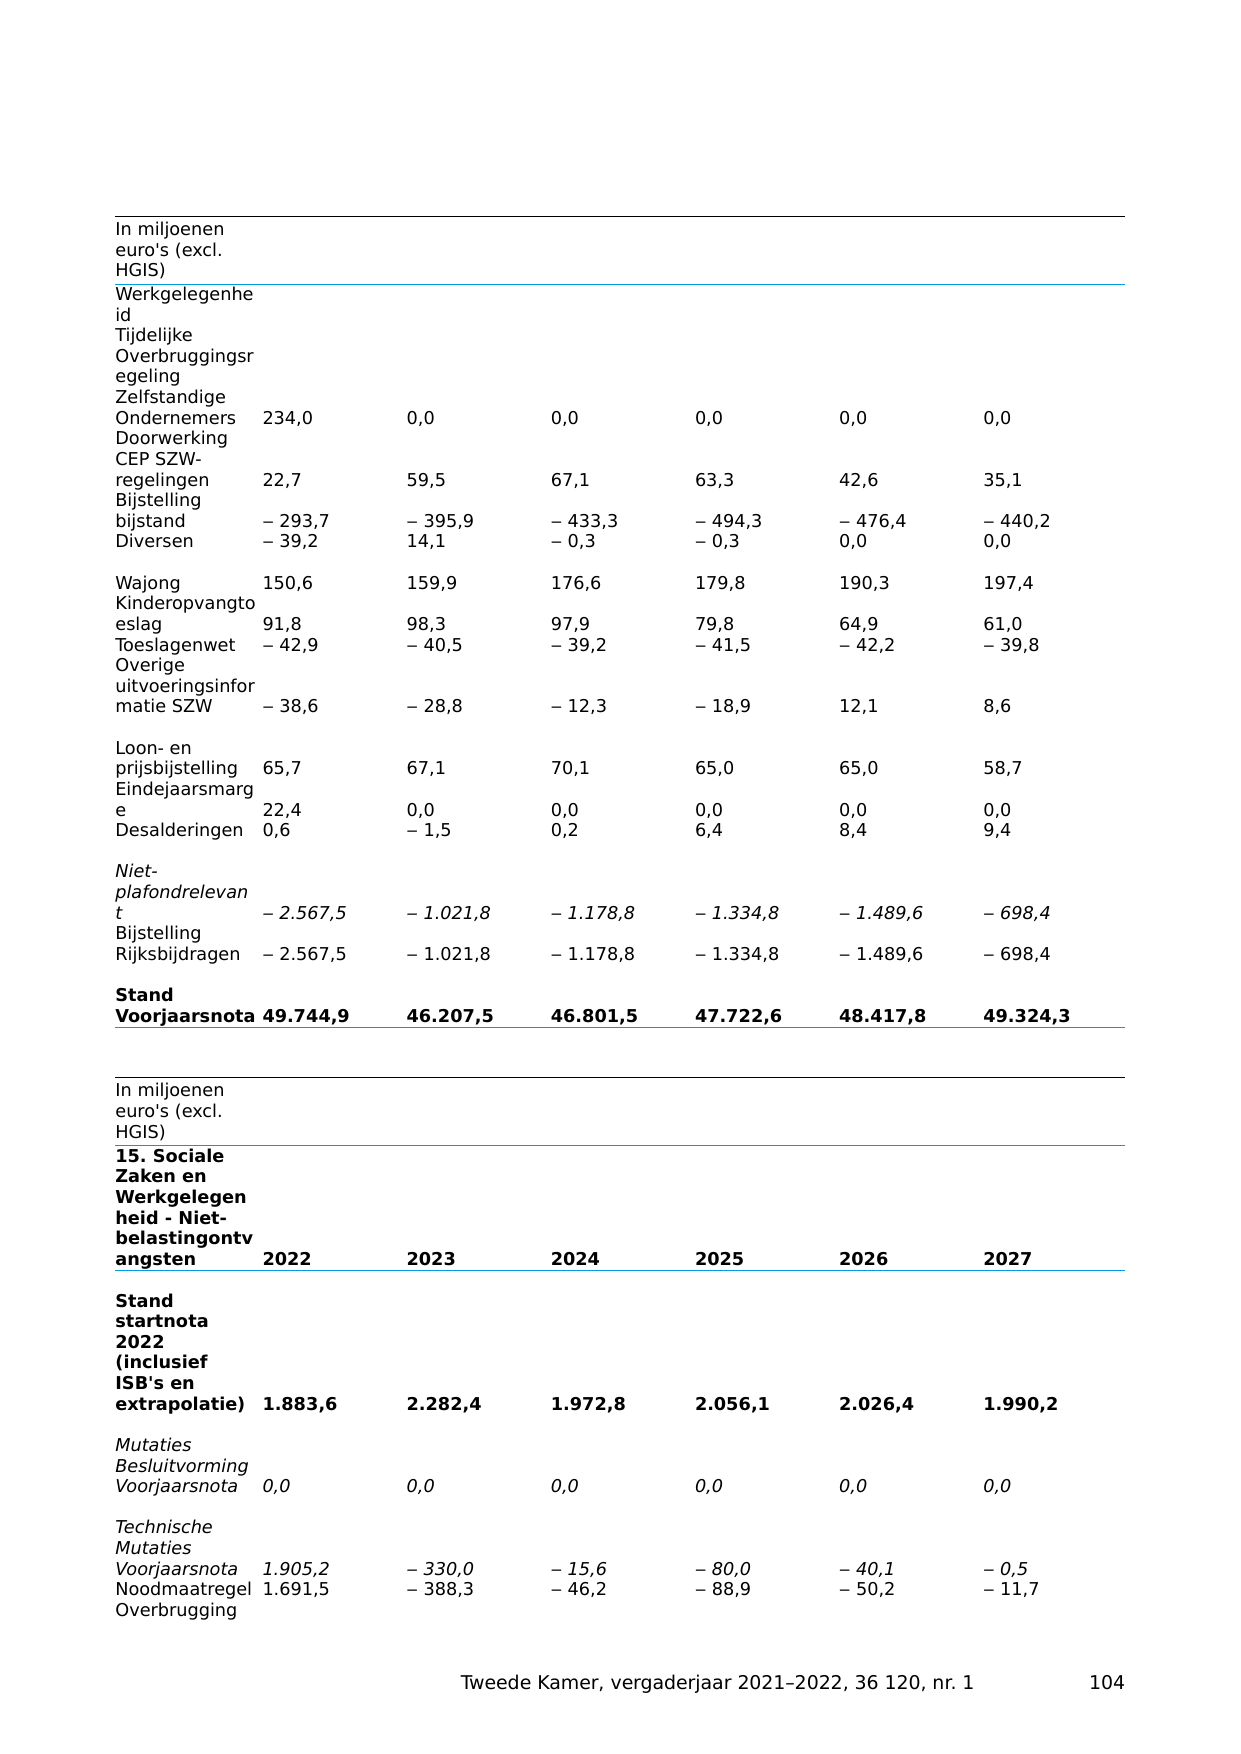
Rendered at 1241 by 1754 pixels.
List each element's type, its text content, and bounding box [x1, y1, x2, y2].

table_cell 1.883,6 [259, 1291, 403, 1414]
table_cell [980, 217, 1125, 284]
table_cell [836, 965, 980, 985]
table_cell ‒ 1.334,8 [692, 923, 836, 964]
table_cell [980, 552, 1125, 573]
table_cell 46.207,5 [404, 985, 548, 1026]
table_cell [548, 1497, 692, 1517]
table_cell 91,8 [259, 593, 403, 634]
table_cell 8,4 [836, 820, 980, 841]
table_cell [692, 965, 836, 985]
table_cell 179,8 [692, 573, 836, 593]
table_cell 0,0 [259, 1435, 403, 1497]
table_cell Kinderopvangtoeslag [115, 593, 259, 634]
table_cell [980, 717, 1125, 738]
table_cell 2.026,4 [836, 1291, 980, 1414]
table_cell ‒ 433,3 [548, 490, 692, 531]
table_cell [980, 965, 1125, 985]
table_cell 2.282,4 [404, 1291, 548, 1414]
table_cell [548, 1414, 692, 1435]
table_cell 2025 [692, 1146, 836, 1269]
table_cell 0,0 [404, 779, 548, 820]
table_cell ‒ 1.178,8 [548, 923, 692, 964]
table_cell ‒ 39,2 [259, 531, 403, 552]
table_cell [548, 717, 692, 738]
table_cell [115, 1497, 259, 1517]
table_cell [692, 1497, 836, 1517]
table_cell 58,7 [980, 738, 1125, 779]
table_cell [980, 1271, 1125, 1291]
table_cell ‒ 28,8 [404, 655, 548, 717]
table_cell [548, 285, 692, 325]
table_cell 64,9 [836, 593, 980, 634]
table_cell 79,8 [692, 593, 836, 634]
table_cell ‒ 1.021,8 [404, 861, 548, 923]
table_cell 0,0 [404, 325, 548, 428]
table_cell 2.056,1 [692, 1291, 836, 1414]
table_cell 47.722,6 [692, 985, 836, 1026]
table_cell [259, 717, 403, 738]
table_header Tabel 48 [115, 191, 1125, 216]
table_cell [692, 1078, 836, 1145]
table_cell 1.990,2 [980, 1291, 1125, 1414]
table_cell 197,4 [980, 573, 1125, 593]
table_cell [115, 841, 259, 861]
table_cell ‒ 1,5 [404, 820, 548, 841]
table_cell [259, 1497, 403, 1517]
table_cell [404, 552, 548, 573]
table_cell [548, 217, 692, 284]
table_cell ‒ 330,0 [404, 1518, 548, 1579]
table_cell 8,6 [980, 655, 1125, 717]
table_cell [692, 285, 836, 325]
table_cell [980, 1497, 1125, 1517]
table_cell 22,7 [259, 428, 403, 490]
table_cell [404, 841, 548, 861]
table_cell [115, 1271, 259, 1291]
table_cell [836, 841, 980, 861]
table_cell 49.324,3 [980, 985, 1125, 1026]
table_cell 2026 [836, 1146, 980, 1269]
table_cell [836, 552, 980, 573]
table_cell [259, 841, 403, 861]
table_cell ‒ 42,9 [259, 635, 403, 655]
table_header Tabel 49 [115, 1052, 1125, 1077]
table_cell [836, 285, 980, 325]
table_cell 42,6 [836, 428, 980, 490]
table_cell [115, 552, 259, 573]
table_cell 0,0 [980, 779, 1125, 820]
table_cell [548, 1078, 692, 1145]
table_cell 98,3 [404, 593, 548, 634]
table_cell 159,9 [404, 573, 548, 593]
table_cell 2027 [980, 1146, 1125, 1269]
table_cell [692, 1414, 836, 1435]
table_cell [259, 1414, 403, 1435]
table_cell [980, 1078, 1125, 1145]
table_cell 1.905,2 [259, 1518, 403, 1579]
table_cell [259, 1271, 403, 1291]
table_cell 150,6 [259, 573, 403, 593]
table_cell ‒ 1.489,6 [836, 861, 980, 923]
table_cell [259, 965, 403, 985]
table_cell ‒ 395,9 [404, 490, 548, 531]
table_cell 22,4 [259, 779, 403, 820]
table_cell Loon- en prijsbijstelling [115, 738, 259, 779]
table_cell 35,1 [980, 428, 1125, 490]
table_cell In miljoenen euro's (excl. HGIS) [115, 217, 259, 284]
table_cell [548, 965, 692, 985]
table_cell [692, 841, 836, 861]
table_cell Bijstelling bijstand [115, 490, 259, 531]
table_cell 2024 [548, 1146, 692, 1269]
table_cell [980, 841, 1125, 861]
table_cell 48.417,8 [836, 985, 980, 1026]
table_cell 67,1 [404, 738, 548, 779]
table_cell 65,0 [692, 738, 836, 779]
table_cell [259, 285, 403, 325]
table_cell ‒ 12,3 [548, 655, 692, 717]
table_cell Niet-plafondrelevant [115, 861, 259, 923]
table_cell [259, 217, 403, 284]
table_cell Overige uitvoeringsinformatie SZW [115, 655, 259, 717]
table_cell 12,1 [836, 655, 980, 717]
table_cell ‒ 698,4 [980, 923, 1125, 964]
table_cell [836, 1271, 980, 1291]
table_cell Mutaties Besluitvorming Voorjaarsnota [115, 1435, 259, 1497]
table_cell ‒ 293,7 [259, 490, 403, 531]
table_cell [548, 552, 692, 573]
table_cell [836, 1078, 980, 1145]
table_cell 0,0 [692, 325, 836, 428]
table_cell ‒ 388,3 [404, 1579, 548, 1621]
table_cell 61,0 [980, 593, 1125, 634]
table_cell [692, 217, 836, 284]
table_cell [404, 1497, 548, 1517]
table_cell 0,0 [836, 779, 980, 820]
table_cell 0,0 [548, 1435, 692, 1497]
table_cell ‒ 42,2 [836, 635, 980, 655]
table_cell 1.691,5 [259, 1579, 403, 1621]
table_cell ‒ 40,5 [404, 635, 548, 655]
table_cell ‒ 40,1 [836, 1518, 980, 1579]
table_cell [115, 965, 259, 985]
table_cell 0,0 [980, 325, 1125, 428]
table_cell 0,0 [836, 531, 980, 552]
table_cell 59,5 [404, 428, 548, 490]
table_cell ‒ 698,4 [980, 861, 1125, 923]
table_cell [836, 217, 980, 284]
table_cell ‒ 15,6 [548, 1518, 692, 1579]
table_cell 67,1 [548, 428, 692, 490]
table_cell ‒ 18,9 [692, 655, 836, 717]
table_cell 14,1 [404, 531, 548, 552]
table_cell ‒ 38,6 [259, 655, 403, 717]
table_cell Noodmaatregel Overbrugging [115, 1579, 259, 1621]
table_cell 49.744,9 [259, 985, 403, 1026]
table_cell ‒ 80,0 [692, 1518, 836, 1579]
table_cell Wajong [115, 573, 259, 593]
table_cell Toeslagenwet [115, 635, 259, 655]
table_cell 0,0 [692, 779, 836, 820]
table_cell [259, 552, 403, 573]
table_cell 0,0 [548, 325, 692, 428]
table_cell 0,2 [548, 820, 692, 841]
table_cell 0,6 [259, 820, 403, 841]
table_cell ‒ 476,4 [836, 490, 980, 531]
table_cell ‒ 0,5 [980, 1518, 1125, 1579]
table_cell [404, 1271, 548, 1291]
table_cell ‒ 39,8 [980, 635, 1125, 655]
table_cell ‒ 0,3 [548, 531, 692, 552]
table_cell [692, 552, 836, 573]
table_cell 2022 [259, 1146, 403, 1269]
table_cell [548, 1271, 692, 1291]
table_cell Doorwerking CEP SZW-regelingen [115, 428, 259, 490]
table_cell 234,0 [259, 325, 403, 428]
table_cell Diversen [115, 531, 259, 552]
table_cell [404, 217, 548, 284]
table_cell 63,3 [692, 428, 836, 490]
table_cell Stand Voorjaarsnota [115, 985, 259, 1026]
table_cell Stand startnota 2022 (inclusief ISB's en extrapolatie) [115, 1291, 259, 1414]
table_cell [115, 717, 259, 738]
table_cell [980, 285, 1125, 325]
table_cell Bijstelling Rijksbijdragen [115, 923, 259, 964]
table_cell [836, 1497, 980, 1517]
table_cell [404, 285, 548, 325]
table_cell [404, 717, 548, 738]
table_cell [404, 965, 548, 985]
table_cell 190,3 [836, 573, 980, 593]
table_cell 46.801,5 [548, 985, 692, 1026]
table_cell [836, 717, 980, 738]
table_cell Eindejaarsmarge [115, 779, 259, 820]
table_cell In miljoenen euro's (excl. HGIS) [115, 1078, 259, 1145]
table_cell ‒ 41,5 [692, 635, 836, 655]
table_cell ‒ 88,9 [692, 1579, 836, 1621]
table_cell [259, 1078, 403, 1145]
table_cell [115, 1414, 259, 1435]
table_cell [692, 717, 836, 738]
table_cell Werkgelegenheid [115, 285, 259, 325]
table_cell 65,7 [259, 738, 403, 779]
table_cell ‒ 46,2 [548, 1579, 692, 1621]
table_cell 0,0 [692, 1435, 836, 1497]
table_cell ‒ 1.489,6 [836, 923, 980, 964]
table_cell [980, 1414, 1125, 1435]
table_cell ‒ 50,2 [836, 1579, 980, 1621]
table_cell Tijdelijke Overbruggingsregeling Zelfstandige Ondernemers [115, 325, 259, 428]
table_cell 0,0 [404, 1435, 548, 1497]
table_cell 6,4 [692, 820, 836, 841]
table_cell 2023 [404, 1146, 548, 1269]
table_cell 9,4 [980, 820, 1125, 841]
table_cell 0,0 [980, 1435, 1125, 1497]
table_cell Desalderingen [115, 820, 259, 841]
table_cell 0,0 [548, 779, 692, 820]
table_cell ‒ 2.567,5 [259, 923, 403, 964]
table_cell [404, 1414, 548, 1435]
table_cell ‒ 0,3 [692, 531, 836, 552]
table_cell ‒ 494,3 [692, 490, 836, 531]
table_cell ‒ 2.567,5 [259, 861, 403, 923]
table_cell ‒ 1.021,8 [404, 923, 548, 964]
table_cell [548, 841, 692, 861]
table_cell Technische Mutaties Voorjaarsnota [115, 1518, 259, 1579]
table_cell 1.972,8 [548, 1291, 692, 1414]
table_cell 70,1 [548, 738, 692, 779]
table_cell 15. Sociale Zaken en Werkgelegenheid - Niet-belastingontvangsten [115, 1146, 259, 1269]
table_cell 0,0 [836, 1435, 980, 1497]
table_cell ‒ 1.334,8 [692, 861, 836, 923]
table_cell ‒ 39,2 [548, 635, 692, 655]
table_cell 0,0 [836, 325, 980, 428]
table_cell 176,6 [548, 573, 692, 593]
table_cell 0,0 [980, 531, 1125, 552]
table_cell ‒ 1.178,8 [548, 861, 692, 923]
table_cell ‒ 440,2 [980, 490, 1125, 531]
table_cell [404, 1078, 548, 1145]
table_cell 65,0 [836, 738, 980, 779]
table_cell 97,9 [548, 593, 692, 634]
table_cell [692, 1271, 836, 1291]
table_cell ‒ 11,7 [980, 1579, 1125, 1621]
table_cell [836, 1414, 980, 1435]
